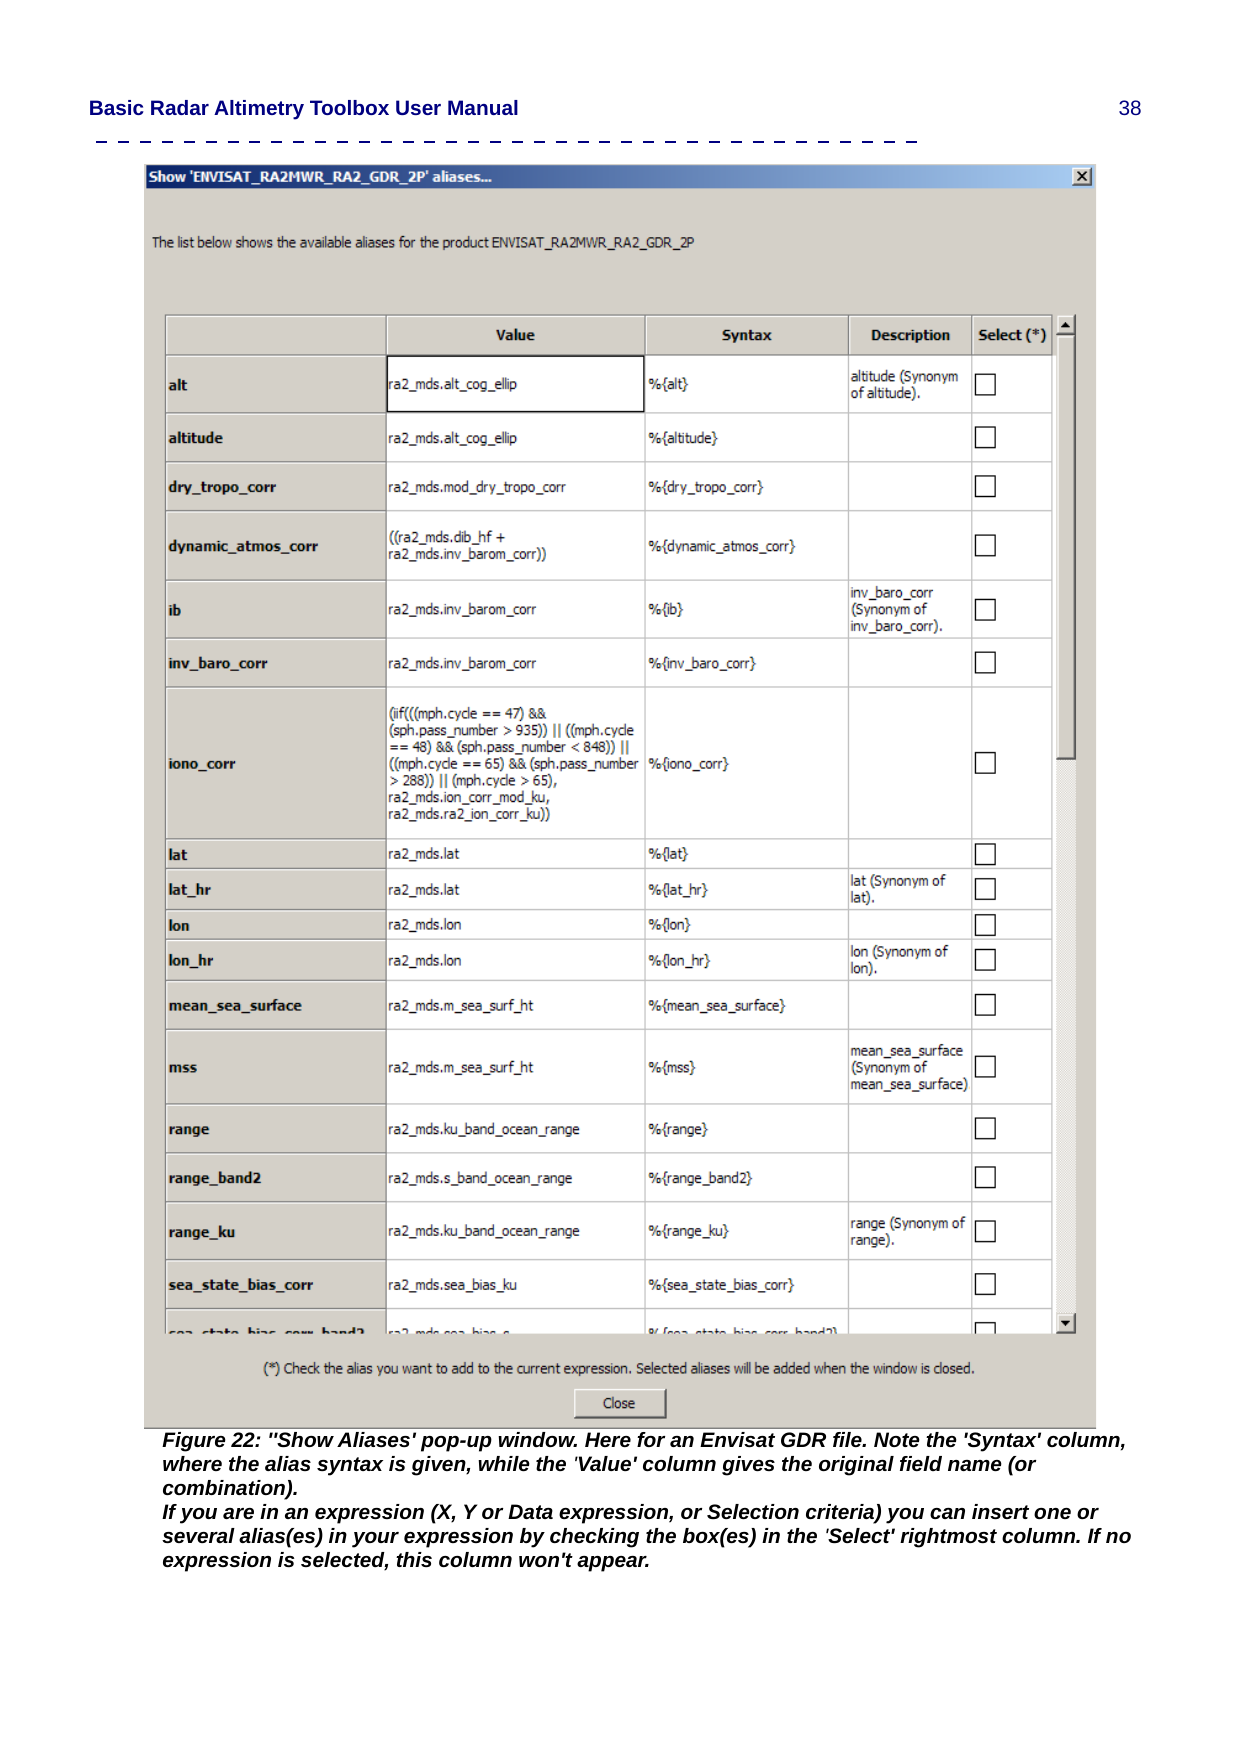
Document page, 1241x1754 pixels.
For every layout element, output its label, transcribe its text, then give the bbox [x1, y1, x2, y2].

text Figure 22: ''Show Aliases' pop-up window. Here for an Envisat GDR file. Note the 'Syntax' column, where the alias syntax is given, while the 'Value' column gives the original field name (or combination). If you are in an expression (X, Y or Data expression, or Selection criteria) you can insert one or several alias(es) in your expression by checking the box(es) in the 'Select' rightmost column. If no expression is selected, this column won't appear. [162, 164, 1152, 1572]
